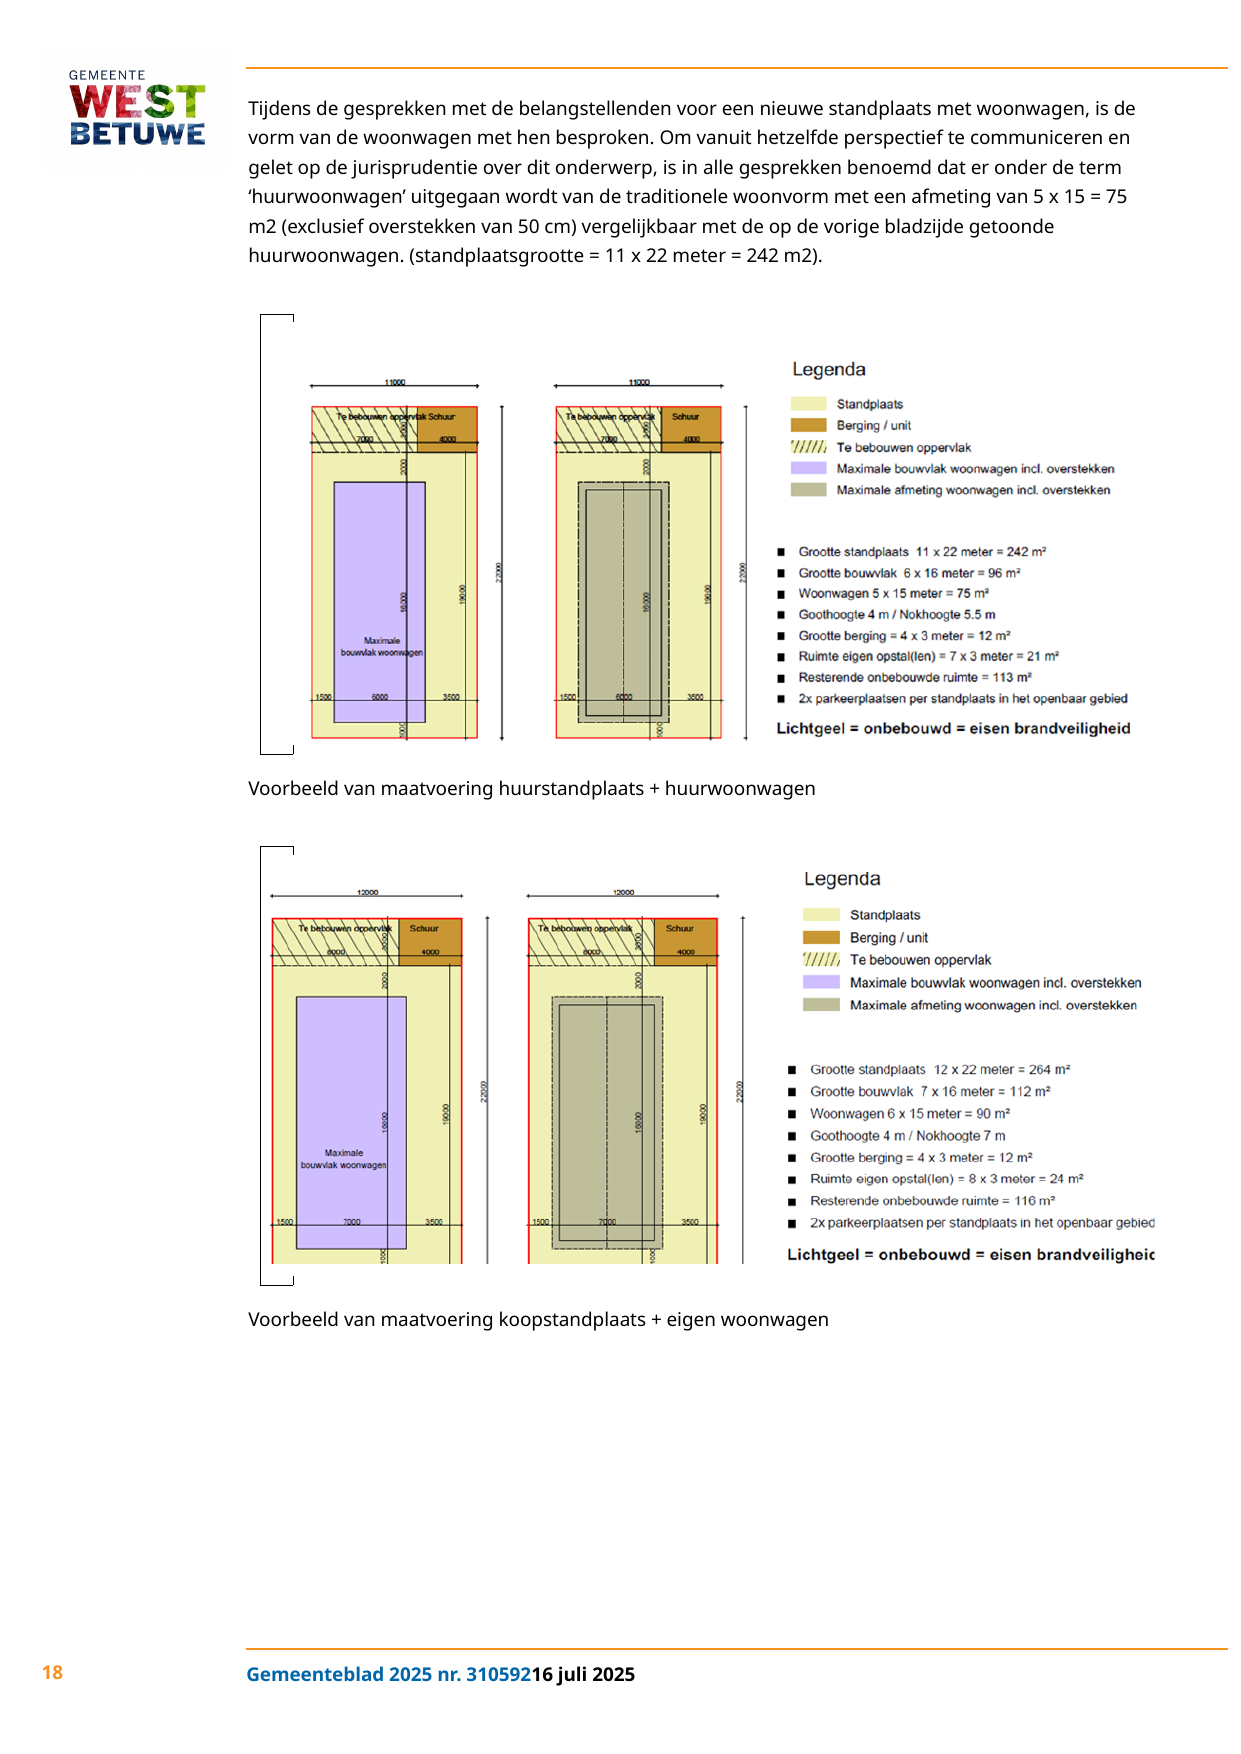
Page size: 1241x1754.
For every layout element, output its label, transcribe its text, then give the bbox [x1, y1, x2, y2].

picture [268, 322, 1173, 745]
text Voorbeeld van maatvoering koopstandplaats + eigen woonwagen [248, 1306, 1152, 1332]
text Voorbeeld van maatvoering huurstandplaats + huurwoonwagen [248, 775, 1152, 801]
text Tijdens de gesprekken met de belangstellenden voor een nieuwe standplaats met woonwagen, is de vorm van de woonwagen met hen besproken. Om vanuit hetzelfde perspectief te communiceren en gelet op de jurisprudentie over dit onderwerp, is in alle gesprekken benoemd dat er onder de term ‘huurwoonwagen’ uitgegaan wordt van de traditionele woonvorm met een afmeting van 5 x 15 = 75 m2 (exclusief overstekken van 50 cm) vergelijkbaar met de op de vorige bladzijde getoonde huurwoonwagen. (standplaatsgrootte = 11 x 22 meter = 242 m2). [248, 95, 1152, 268]
picture [41, 47, 231, 172]
picture [268, 855, 1155, 1276]
